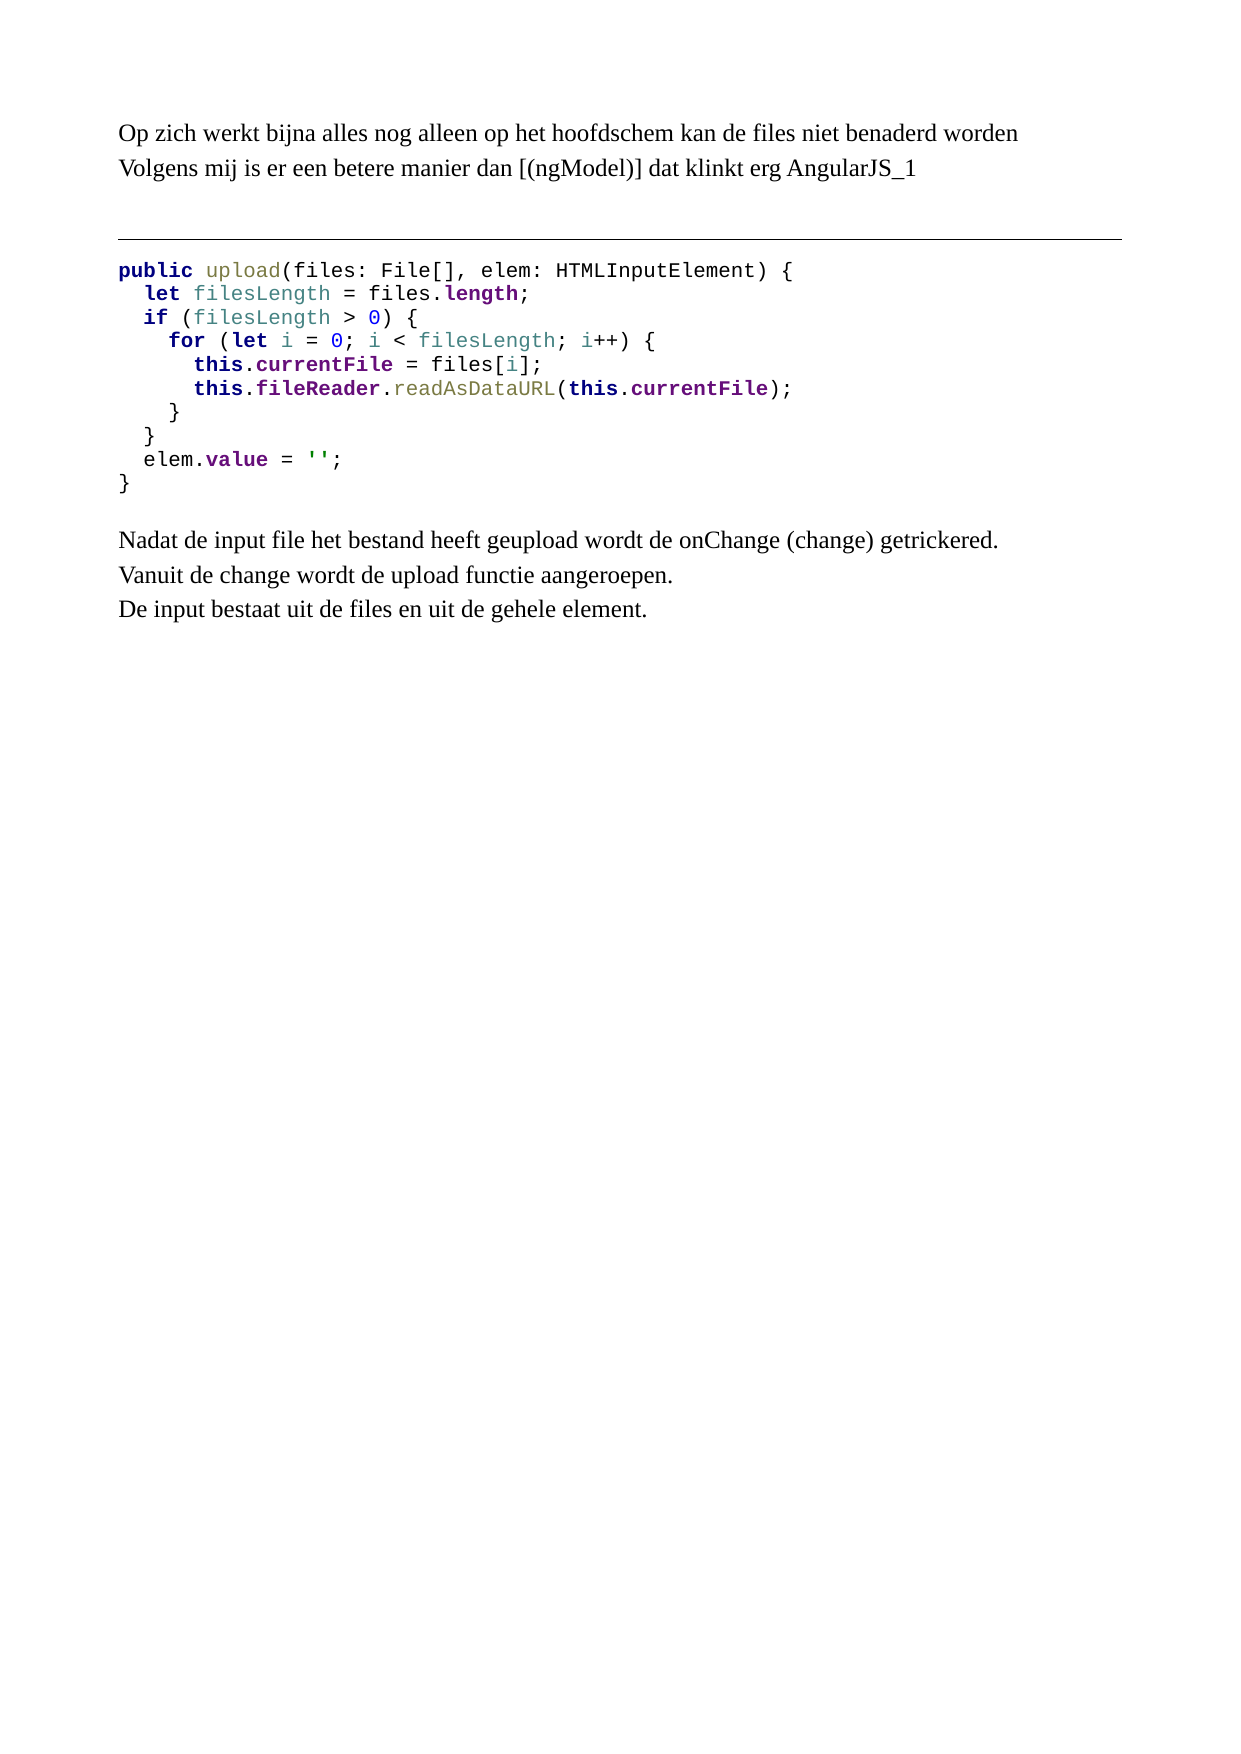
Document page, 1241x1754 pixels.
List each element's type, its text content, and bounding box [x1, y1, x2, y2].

subtitle Op zich werkt bijna alles nog alleen op het hoofdschem kan de files niet benaderd worden Volgens mij is er een betere manier dan [(ngModel)] dat klinkt erg AngularJS_1 [118, 118, 1122, 181]
text this.currentFile = files[i]; [118, 354, 1122, 378]
text this.fileReader.readAsDataURL(this.currentFile); [118, 378, 1122, 401]
subtitle public upload(files: File[], elem: HTMLInputElement) { [118, 259, 1122, 283]
subtitle Nadat de input file het bestand heeft geupload wordt de onChange (change) getrickered. Vanuit de change wordt de upload functie aangeroepen. De input bestaat uit de files en uit de gehele element. [118, 526, 1122, 623]
text for (let i = 0; i < filesLength; i++) { [118, 331, 1122, 354]
text } [118, 401, 1122, 425]
text elem.value = ''; [118, 449, 1122, 472]
text let filesLength = files.length; [118, 283, 1122, 307]
text } [118, 472, 1122, 496]
text } [118, 425, 1122, 449]
text if (filesLength > 0) { [118, 307, 1122, 331]
